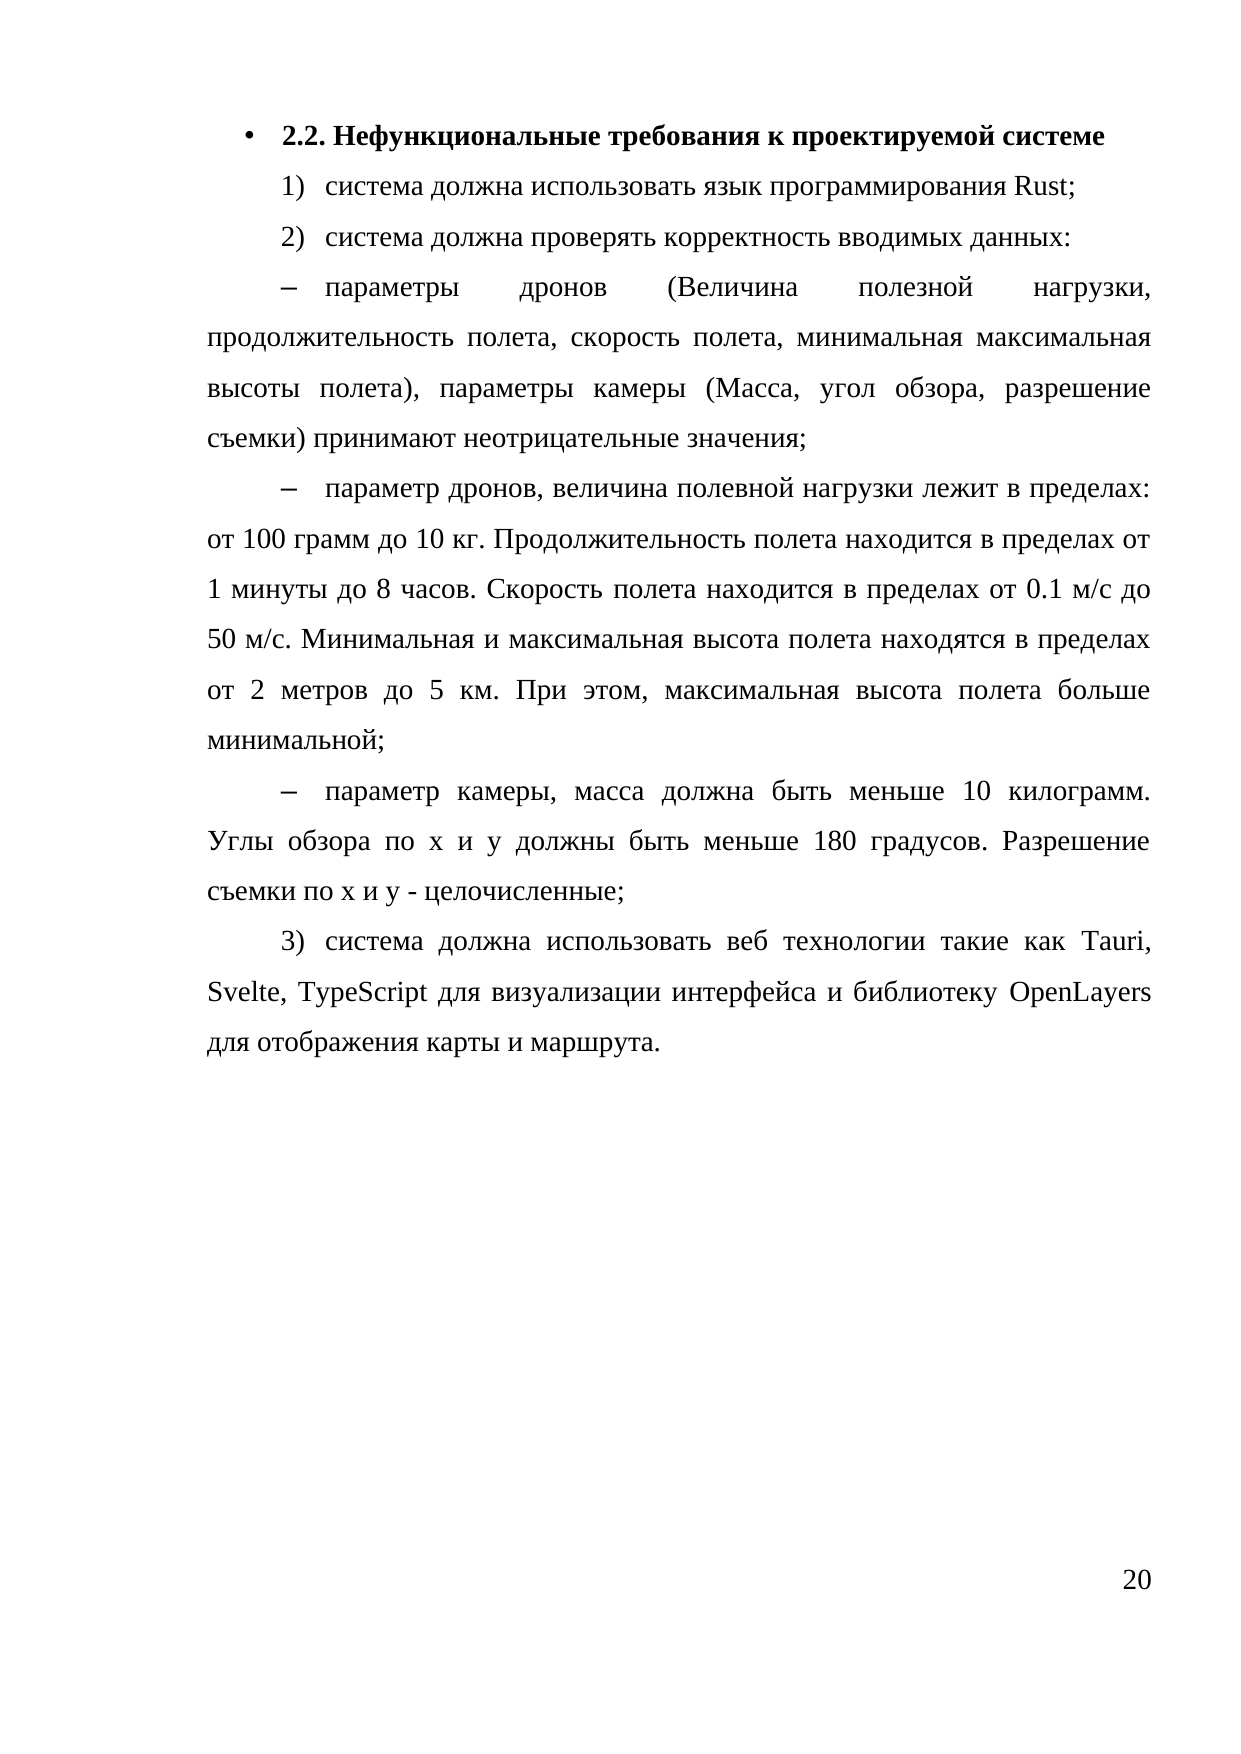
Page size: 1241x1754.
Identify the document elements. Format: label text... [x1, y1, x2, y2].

list система должна проверять корректность вводимых данных: [207, 219, 1152, 252]
list система должна использовать язык программирования Rust; [207, 168, 1152, 202]
list 2.2. Нефункциональные требования к проектируемой системе [244, 118, 1152, 152]
list параметры дронов (Величина полезной нагрузки, продолжительность полета, скорость полета, минимальная максимальная высоты полета), параметры камеры (Масса, угол обзора, разрешение съемки) принимают неотрицательные значения; [207, 269, 1152, 454]
list система должна использовать веб технологии такие как Tauri, Svelte, TypeScript для визуализации интерфейса и библиотеку OpenLayers для отображения карты и маршрута. [207, 923, 1152, 1058]
list параметр дронов, величина полевной нагрузки лежит в пределах: от 100 грамм до 10 кг. Продолжительность полета находится в пределах от 1 минуты до 8 часов. Скорость полета находится в пределах от 0.1 м/с до 50 м/с. Минимальная и максимальная высота полета находятся в пределах от 2 метров до 5 км. При этом, максимальная высота полета больше минимальной; [207, 471, 1152, 756]
list параметр камеры, масса должна быть меньше 10 килограмм. Углы обзора по х и у должны быть меньше 180 градусов. Разрешение съемки по х и у - целочисленные; [207, 772, 1152, 907]
